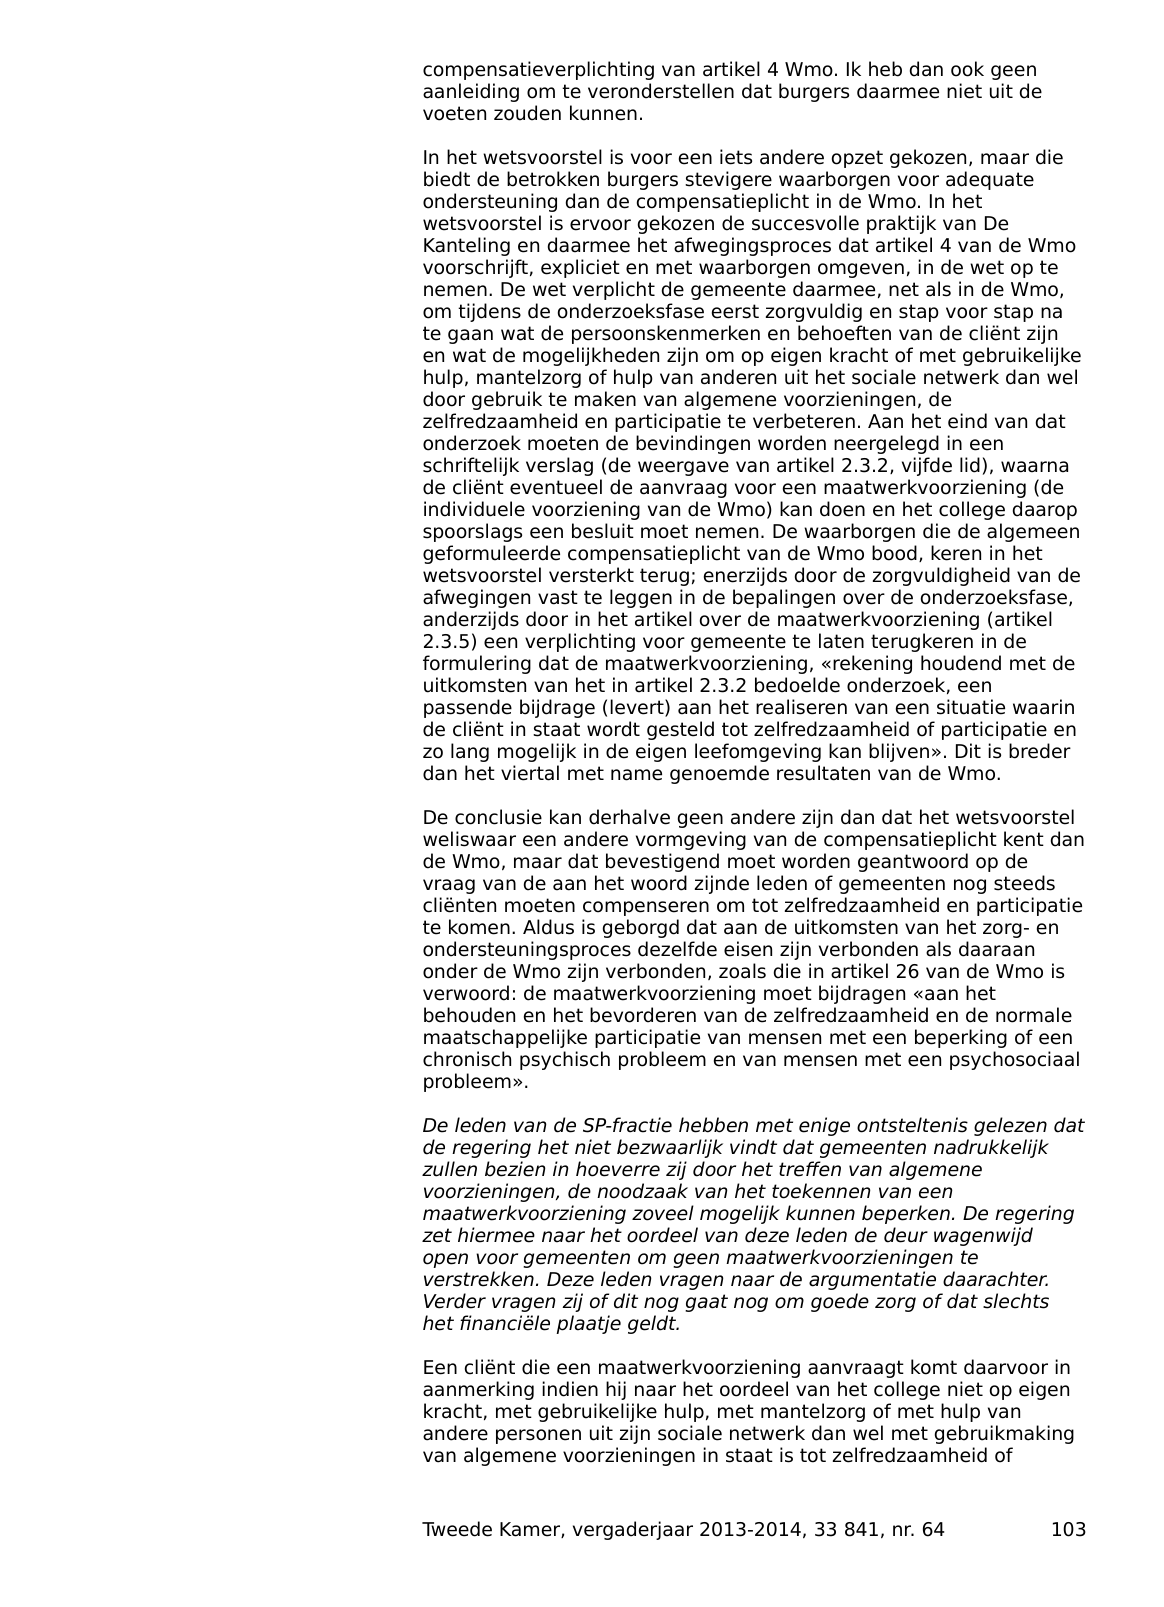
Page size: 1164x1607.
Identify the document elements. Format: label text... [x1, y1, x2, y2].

text compensatieverplichting van artikel 4 Wmo. Ik heb dan ook geen aanleiding om te veronderstellen dat burgers daarmee niet uit de voeten zouden kunnen. [422, 59, 1087, 125]
text De conclusie kan derhalve geen andere zijn dan dat het wetsvoorstel weliswaar een andere vormgeving van de compensatieplicht kent dan de Wmo, maar dat bevestigend moet worden geantwoord op de vraag van de aan het woord zijnde leden of gemeenten nog steeds cliënten moeten compenseren om tot zelfredzaamheid en participatie te komen. Aldus is geborgd dat aan de uitkomsten van het zorg- en ondersteuningsproces dezelfde eisen zijn verbonden als daaraan onder de Wmo zijn verbonden, zoals die in artikel 26 van de Wmo is verwoord: de maatwerkvoorziening moet bijdragen «aan het behouden en het bevorderen van de zelfredzaamheid en de normale maatschappelijke participatie van mensen met een beperking of een chronisch psychisch probleem en van mensen met een psychosociaal probleem». [422, 807, 1087, 1092]
text In het wetsvoorstel is voor een iets andere opzet gekozen, maar die biedt de betrokken burgers stevigere waarborgen voor adequate ondersteuning dan de compensatieplicht in de Wmo. In het wetsvoorstel is ervoor gekozen de succesvolle praktijk van De Kanteling en daarmee het afwegingsproces dat artikel 4 van de Wmo voorschrijft, expliciet en met waarborgen omgeven, in de wet op te nemen. De wet verplicht de gemeente daarmee, net als in de Wmo, om tijdens de onderzoeksfase eerst zorgvuldig en stap voor stap na te gaan wat de persoonskenmerken en behoeften van de cliënt zijn en wat de mogelijkheden zijn om op eigen kracht of met gebruikelijke hulp, mantelzorg of hulp van anderen uit het sociale netwerk dan wel door gebruik te maken van algemene voorzieningen, de zelfredzaamheid en participatie te verbeteren. Aan het eind van dat onderzoek moeten de bevindingen worden neergelegd in een schriftelijk verslag (de weergave van artikel 2.3.2, vijfde lid), waarna de cliënt eventueel de aanvraag voor een maatwerkvoorziening (de individuele voorziening van de Wmo) kan doen en het college daarop spoorslags een besluit moet nemen. De waarborgen die de algemeen geformuleerde compensatieplicht van de Wmo bood, keren in het wetsvoorstel versterkt terug; enerzijds door de zorgvuldigheid van de afwegingen vast te leggen in de bepalingen over de onderzoeksfase, anderzijds door in het artikel over de maatwerkvoorziening (artikel 2.3.5) een verplichting voor gemeente te laten terugkeren in de formulering dat de maatwerkvoorziening, «rekening houdend met de uitkomsten van het in artikel 2.3.2 bedoelde onderzoek, een passende bijdrage (levert) aan het realiseren van een situatie waarin de cliënt in staat wordt gesteld tot zelfredzaamheid of participatie en zo lang mogelijk in de eigen leefomgeving kan blijven». Dit is breder dan het viertal met name genoemde resultaten van de Wmo. [422, 147, 1087, 784]
text De leden van de SP-fractie hebben met enige ontsteltenis gelezen dat de regering het niet bezwaarlijk vindt dat gemeenten nadrukkelijk zullen bezien in hoeverre zij door het treffen van algemene voorzieningen, de noodzaak van het toekennen van een maatwerkvoorziening zoveel mogelijk kunnen beperken. De regering zet hiermee naar het oordeel van deze leden de deur wagenwijd open voor gemeenten om geen maatwerkvoorzieningen te verstrekken. Deze leden vragen naar de argumentatie daarachter. Verder vragen zij of dit nog gaat nog om goede zorg of dat slechts het financiële plaatje geldt. [422, 1115, 1087, 1334]
text Een cliënt die een maatwerkvoorziening aanvraagt komt daarvoor in aanmerking indien hij naar het oordeel van het college niet op eigen kracht, met gebruikelijke hulp, met mantelzorg of met hulp van andere personen uit zijn sociale netwerk dan wel met gebruikmaking van algemene voorzieningen in staat is tot zelfredzaamheid of [422, 1357, 1087, 1467]
